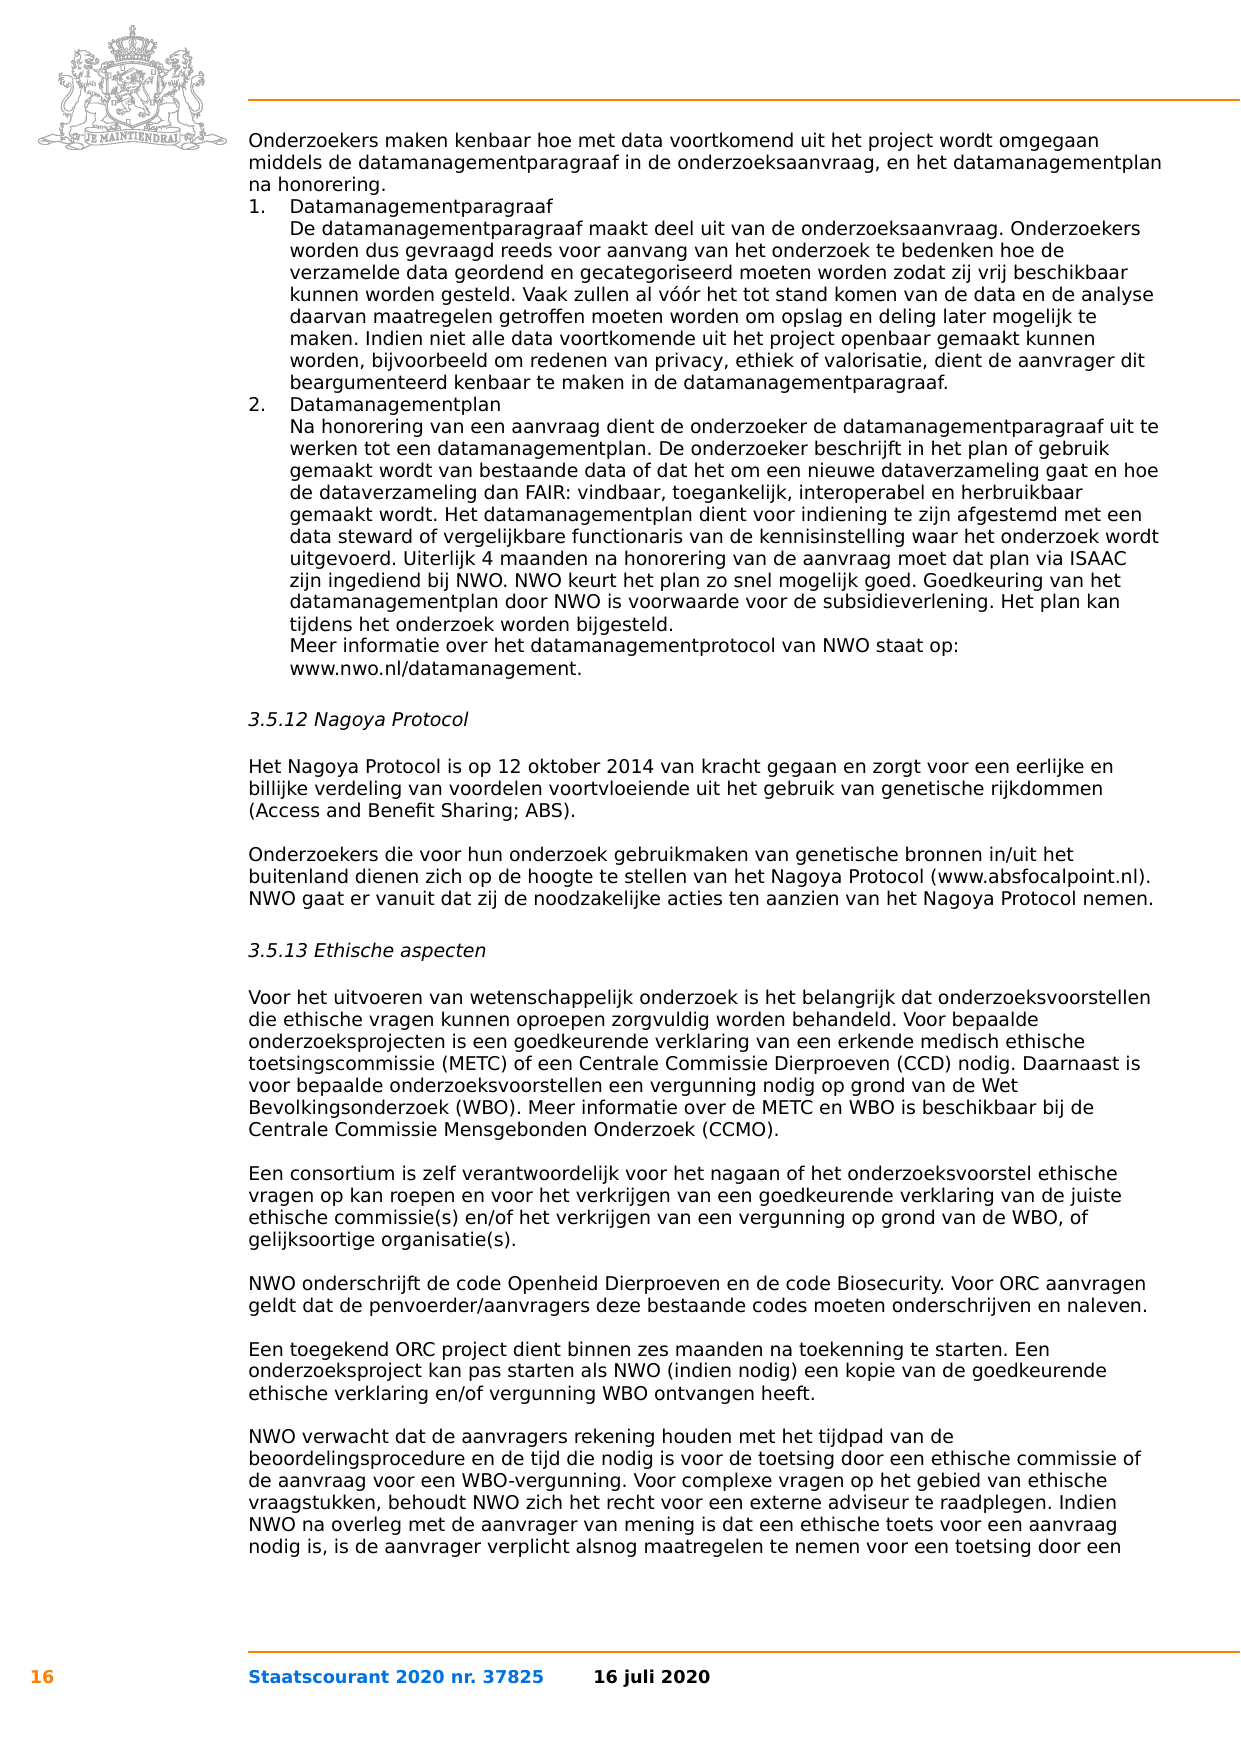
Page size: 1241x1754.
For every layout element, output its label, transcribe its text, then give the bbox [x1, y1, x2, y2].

text Een consortium is zelf verantwoordelijk voor het nagaan of het onderzoeksvoorstel ethische vragen op kan roepen en voor het verkrijgen van een goedkeurende verklaring van de juiste ethische commissie(s) en/of het verkrijgen van een vergunning op grond van de WBO, of gelijksoortige organisatie(s). [248, 1163, 1163, 1251]
text NWO onderschrijft de code Openheid Dierproeven en de code Biosecurity. Voor ORC aanvragen geldt dat de penvoerder/aanvragers deze bestaande codes moeten onderschrijven en naleven. [248, 1273, 1163, 1317]
text NWO verwacht dat de aanvragers rekening houden met het tijdpad van de beoordelingsprocedure en de tijd die nodig is voor de toetsing door een ethische commissie of de aanvraag voor een WBO-vergunning. Voor complexe vragen op het gebied van ethische vraagstukken, behoudt NWO zich het recht voor een externe adviseur te raadplegen. Indien NWO na overleg met de aanvrager van mening is dat een ethische toets voor een aanvraag nodig is, is de aanvrager verplicht alsnog maatregelen te nemen voor een toetsing door een [248, 1426, 1163, 1558]
text 1. Datamanagementparagraaf [248, 196, 1163, 218]
picture [38, 25, 227, 150]
text Een toegekend ORC project dient binnen zes maanden na toekenning te starten. Een onderzoeksproject kan pas starten als NWO (indien nodig) een kopie van de goedkeurende ethische verklaring en/of vergunning WBO ontvangen heeft. [248, 1338, 1163, 1404]
subtitle 3.5.12 Nagoya Protocol [248, 709, 1163, 731]
text Voor het uitvoeren van wetenschappelijk onderzoek is het belangrijk dat onderzoeksvoorstellen die ethische vragen kunnen oproepen zorgvuldig worden behandeld. Voor bepaalde onderzoeksprojecten is een goedkeurende verklaring van een erkende medisch ethische toetsingscommissie (METC) of een Centrale Commissie Dierproeven (CCD) nodig. Daarnaast is voor bepaalde onderzoeksvoorstellen een vergunning nodig op grond van de Wet Bevolkingsonderzoek (WBO). Meer informatie over de METC en WBO is beschikbaar bij de Centrale Commissie Mensgebonden Onderzoek (CCMO). [248, 987, 1163, 1141]
text Onderzoekers maken kenbaar hoe met data voortkomend uit het project wordt omgegaan middels de datamanagementparagraaf in de onderzoeksaanvraag, en het datamanagementplan na honorering. [248, 130, 1163, 196]
text 2. Datamanagementplan [248, 394, 1163, 416]
text Onderzoekers die voor hun onderzoek gebruikmaken van genetische bronnen in/uit het buitenland dienen zich op de hoogte te stellen van het Nagoya Protocol (www.absfocalpoint.nl). NWO gaat er vanuit dat zij de noodzakelijke acties ten aanzien van het Nagoya Protocol nemen. [248, 844, 1163, 910]
text Meer informatie over het datamanagementprotocol van NWO staat op: www.nwo.nl/datamanagement. [289, 635, 1163, 679]
text De datamanagementparagraaf maakt deel uit van de onderzoeksaanvraag. Onderzoekers worden dus gevraagd reeds voor aanvang van het onderzoek te bedenken hoe de verzamelde data geordend en gecategoriseerd moeten worden zodat zij vrij beschikbaar kunnen worden gesteld. Vaak zullen al vóór het tot stand komen van de data en de analyse daarvan maatregelen getroffen moeten worden om opslag en deling later mogelijk te maken. Indien niet alle data voortkomende uit het project openbaar gemaakt kunnen worden, bijvoorbeeld om redenen van privacy, ethiek of valorisatie, dient de aanvrager dit beargumenteerd kenbaar te maken in de datamanagementparagraaf. [289, 218, 1163, 394]
text Het Nagoya Protocol is op 12 oktober 2014 van kracht gegaan en zorgt voor een eerlijke en billijke verdeling van voordelen voortvloeiende uit het gebruik van genetische rijkdommen (Access and Benefit Sharing; ABS). [248, 756, 1163, 822]
subtitle 3.5.13 Ethische aspecten [248, 940, 1163, 962]
text Na honorering van een aanvraag dient de onderzoeker de datamanagementparagraaf uit te werken tot een datamanagementplan. De onderzoeker beschrijft in het plan of gebruik gemaakt wordt van bestaande data of dat het om een nieuwe dataverzameling gaat en hoe de dataverzameling dan FAIR: vindbaar, toegankelijk, interoperabel en herbruikbaar gemaakt wordt. Het datamanagementplan dient voor indiening te zijn afgestemd met een data steward of vergelijkbare functionaris van de kennisinstelling waar het onderzoek wordt uitgevoerd. Uiterlijk 4 maanden na honorering van de aanvraag moet dat plan via ISAAC zijn ingediend bij NWO. NWO keurt het plan zo snel mogelijk goed. Goedkeuring van het datamanagementplan door NWO is voorwaarde voor de subsidieverlening. Het plan kan tijdens het onderzoek worden bijgesteld. [289, 416, 1163, 635]
